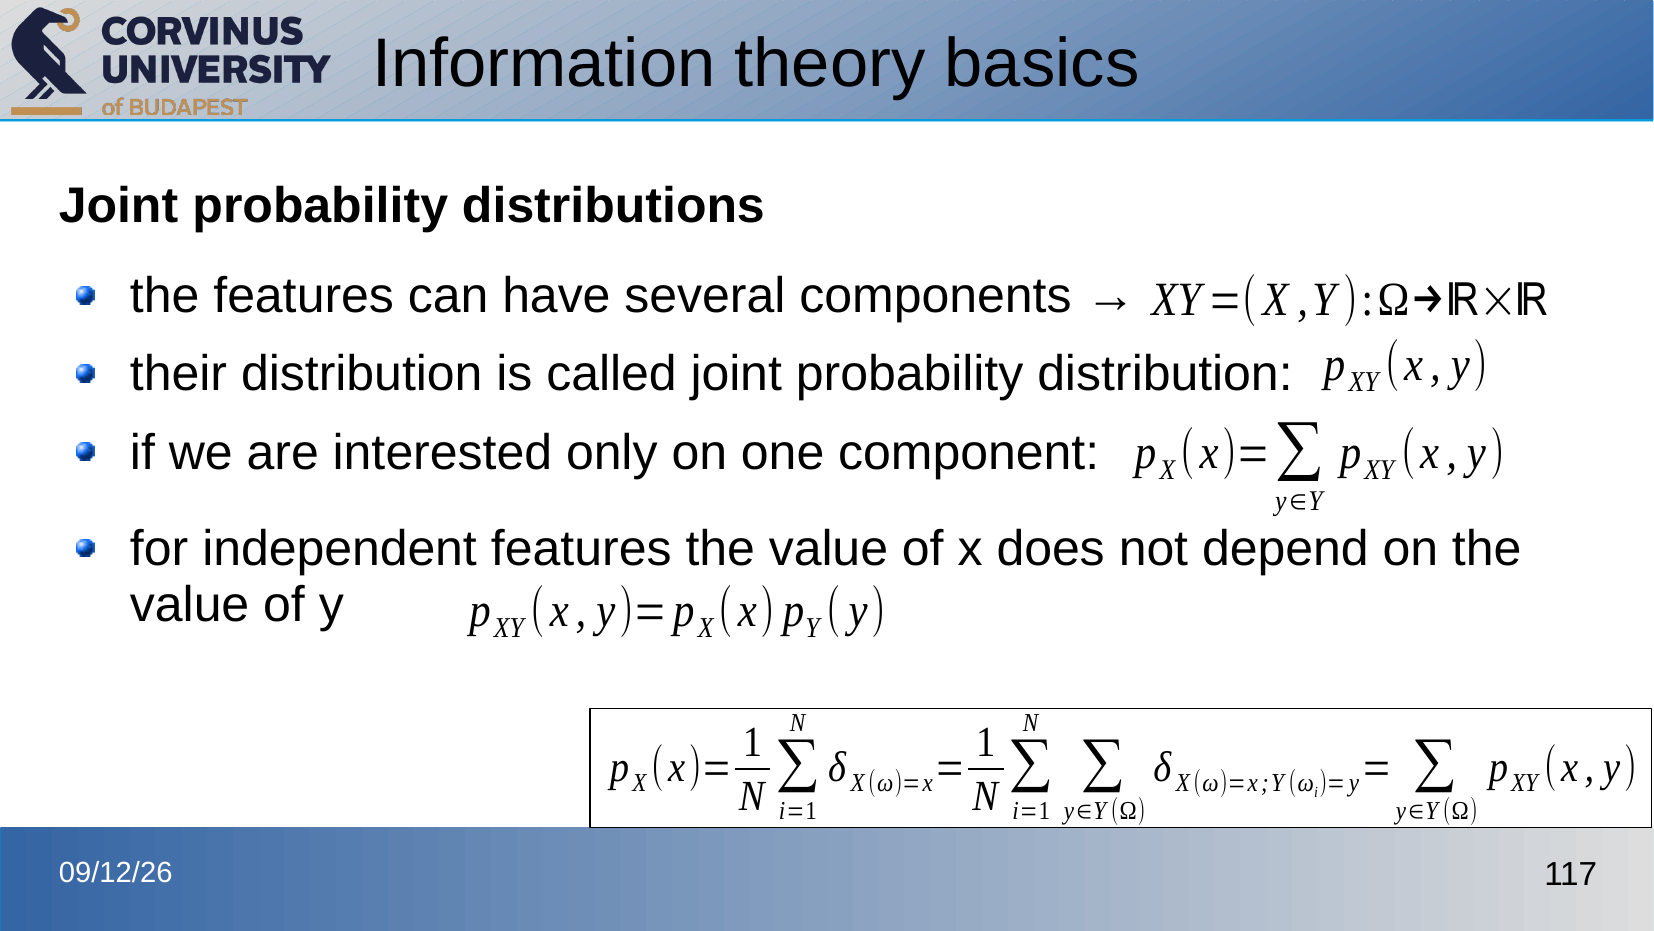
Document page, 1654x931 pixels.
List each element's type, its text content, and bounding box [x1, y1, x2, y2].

chart [590, 708, 1652, 828]
chart [464, 582, 886, 644]
title Information theory basics [372, 23, 1625, 103]
chart [1319, 336, 1489, 398]
chart [1130, 419, 1505, 517]
list Joint probability distributions the features can have several components → their distribution is called joint probability distribution: if we are interested only on one component: for independent features the value of x does not depend on the value of y [59, 177, 1595, 768]
picture [11, 7, 331, 115]
chart [1147, 271, 1550, 330]
